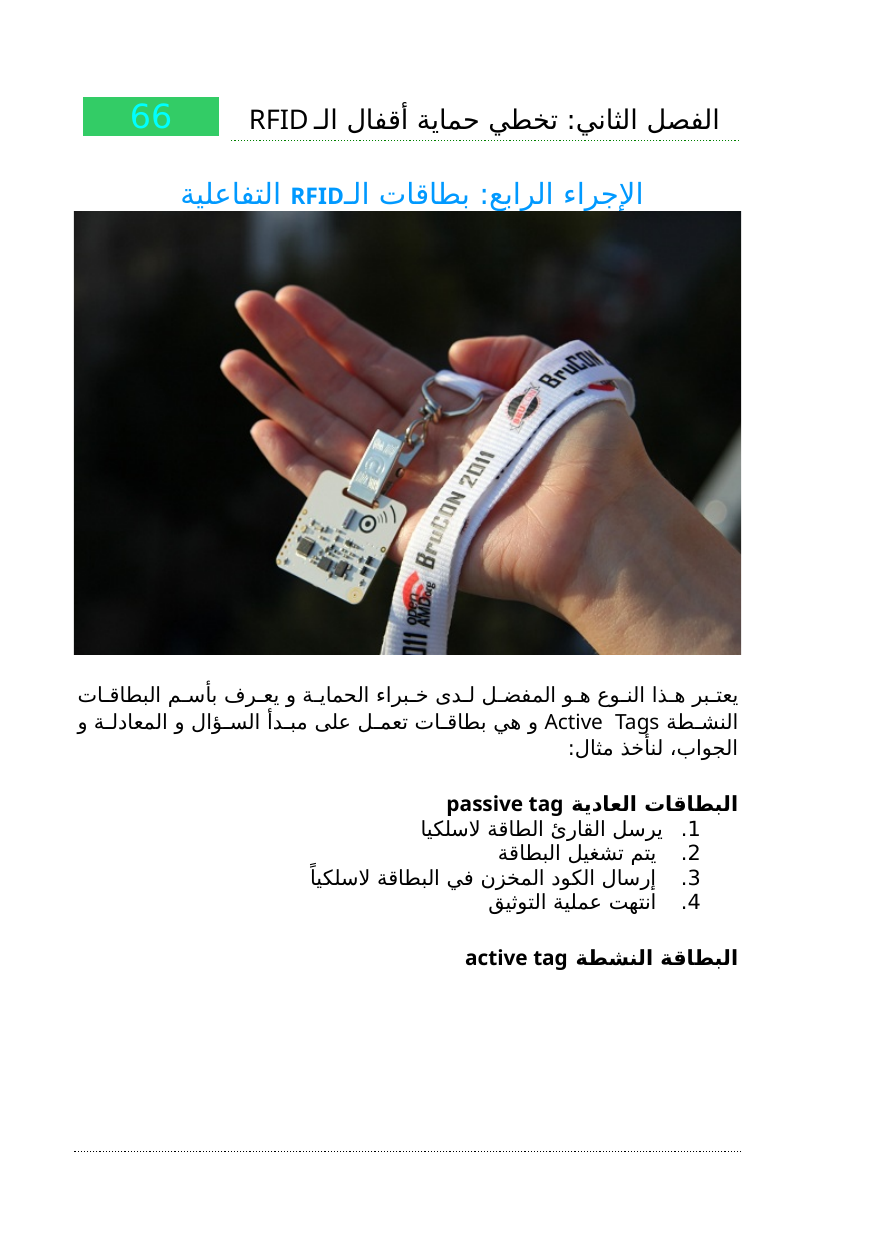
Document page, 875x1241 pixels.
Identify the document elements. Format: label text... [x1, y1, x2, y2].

list يرسل القارئ الطاقة لاسلكيا [77, 817, 701, 841]
text البطاقة النشطة active tag [77, 943, 738, 971]
list يتم تشغيل البطاقة [77, 841, 701, 866]
text البطاقات العادية passive tag [77, 789, 738, 817]
list إرسال الكود المخزن في البطاقة لاسلكياً [77, 866, 701, 890]
text يعتبر هذا النوع هو المفضل لدى خبراء الحماية و يعرف بأسم البطاقات النشطة Active Tags و هي بطاقات تعمل على مبدأ السؤال و المعادلة و الجواب، لنأخذ مثال: [77, 683, 738, 760]
subtitle الإجراء الرابع: بطاقات الـRFID التفاعلية [77, 177, 738, 211]
picture [73, 211, 742, 655]
list انتهت عملية التوثيق [77, 890, 701, 914]
